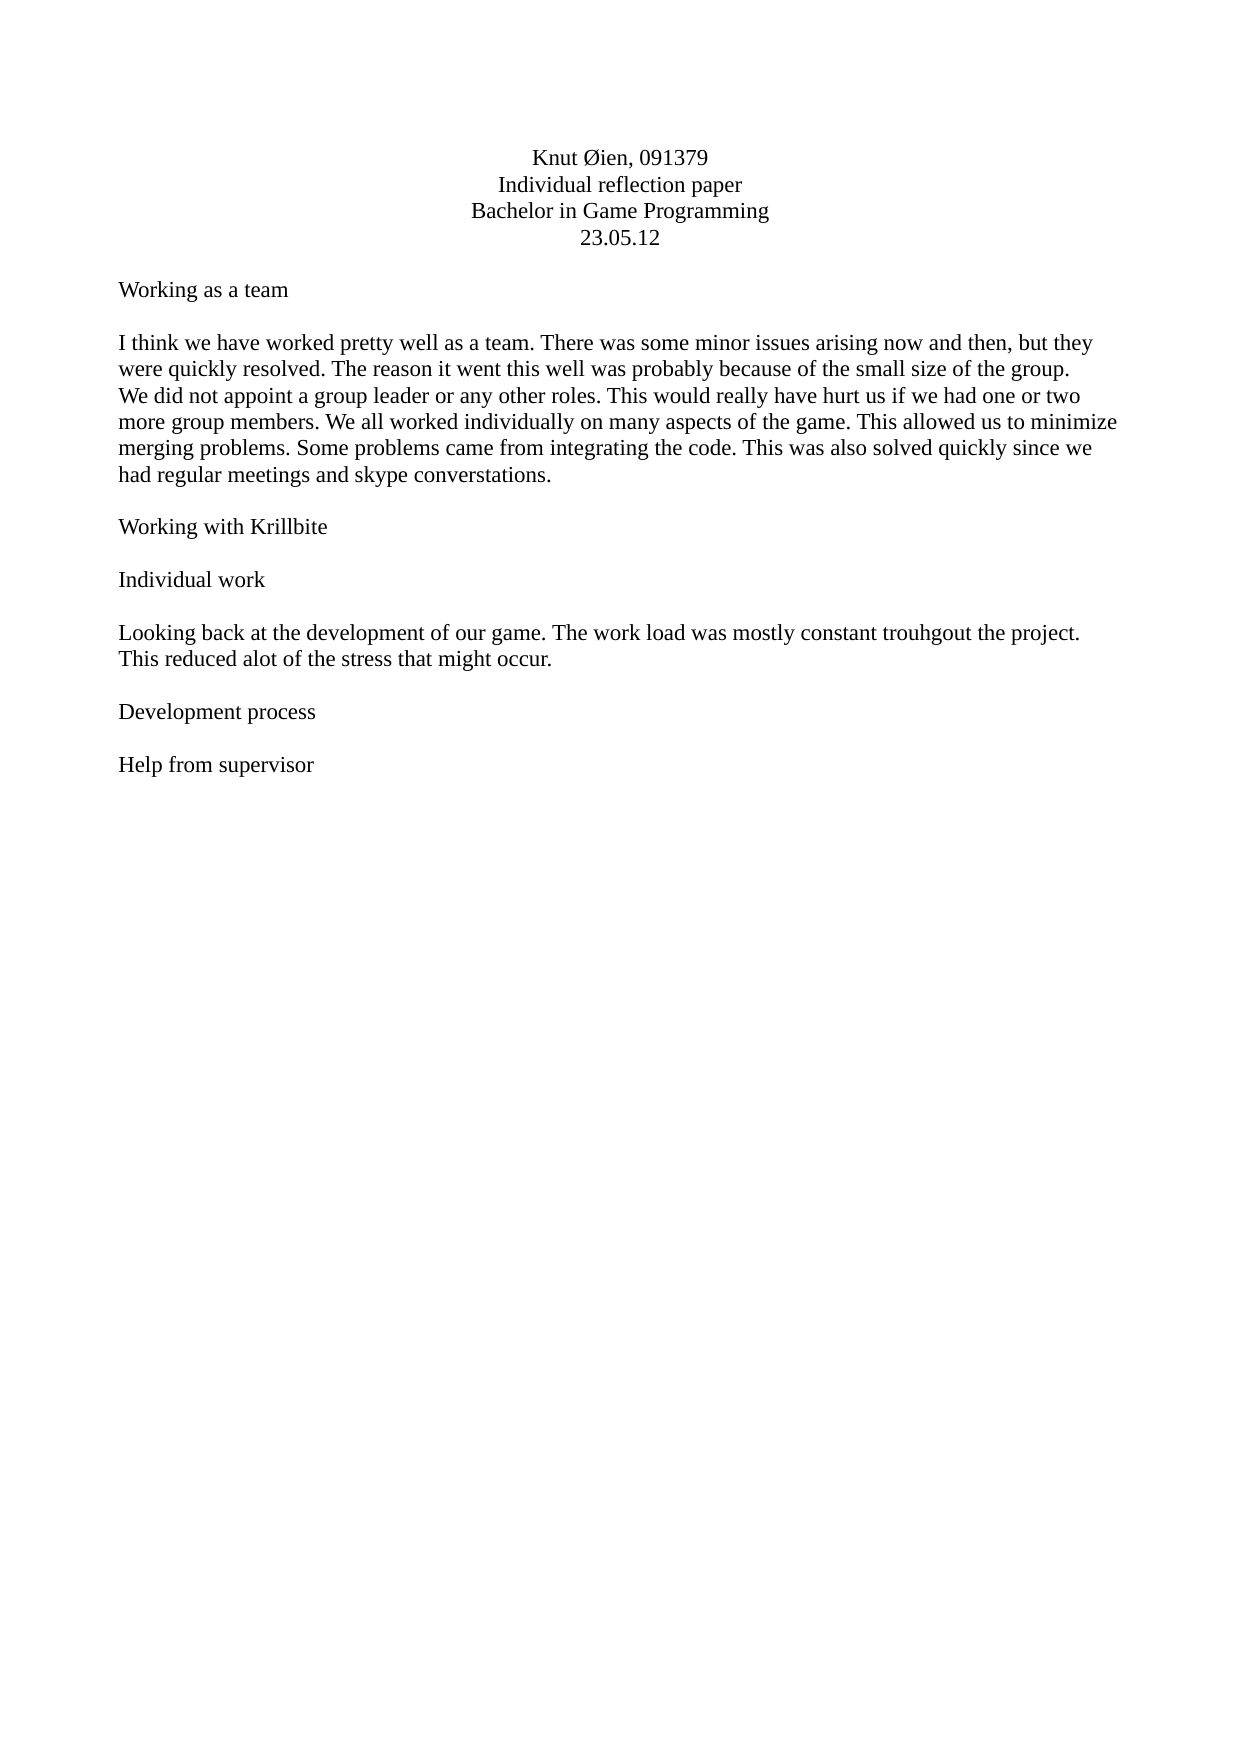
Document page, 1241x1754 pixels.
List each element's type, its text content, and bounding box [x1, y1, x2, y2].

text I think we have worked pretty well as a team. There was some minor issues arising now and then, but they were quickly resolved. The reason it went this well was probably because of the small size of the group. [118, 329, 1122, 382]
text Individual work [118, 566, 1122, 592]
text Help from supervisor [118, 751, 1122, 777]
text 23.05.12 [118, 223, 1122, 250]
text Individual reflection paper [118, 171, 1122, 197]
text Working as a team [118, 276, 1122, 303]
text Knut Øien, 091379 [118, 144, 1122, 171]
text Working with Krillbite [118, 513, 1122, 540]
text Looking back at the development of our game. The work load was mostly constant trouhgout the project. This reduced alot of the stress that might occur. [118, 619, 1122, 672]
text Development process [118, 698, 1122, 724]
text Bachelor in Game Programming [118, 197, 1122, 223]
text We did not appoint a group leader or any other roles. This would really have hurt us if we had one or two more group members. We all worked individually on many aspects of the game. This allowed us to minimize merging problems. Some problems came from integrating the code. This was also solved quickly since we had regular meetings and skype converstations. [118, 382, 1122, 487]
